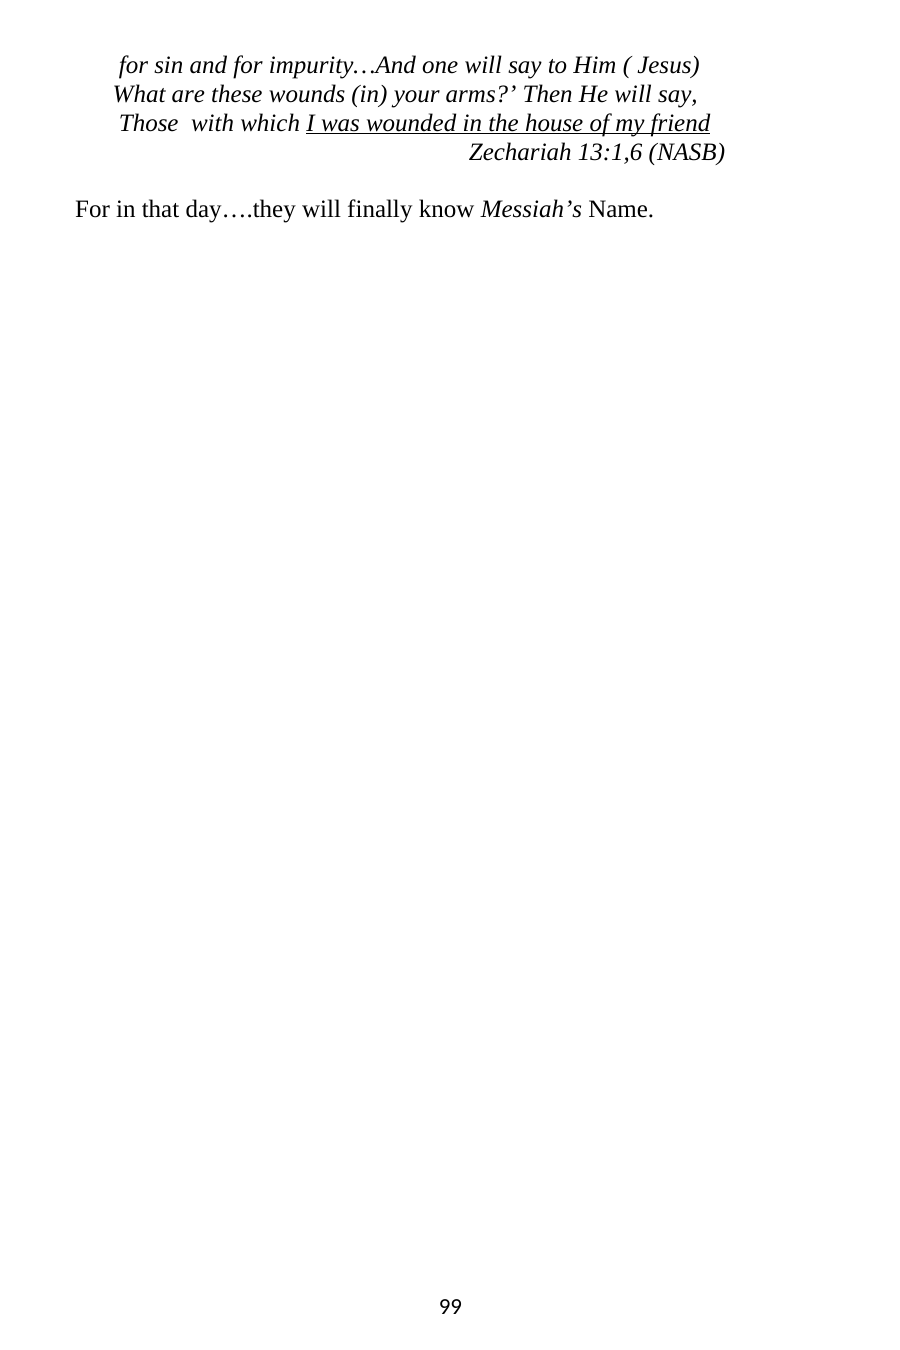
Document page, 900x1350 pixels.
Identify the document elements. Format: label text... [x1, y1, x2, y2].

text for sin and for impurity…And one will say to Him ( Jesus) [75, 51, 825, 79]
text For in that day….they will finally know Messiah’s Name. [75, 194, 825, 223]
text What are these wounds (in) your arms?’ Then He will say, [75, 79, 825, 108]
text Zechariah 13:1,6 (NASB) [150, 137, 825, 166]
text Those with which I was wounded in the house of my friend [75, 108, 825, 137]
